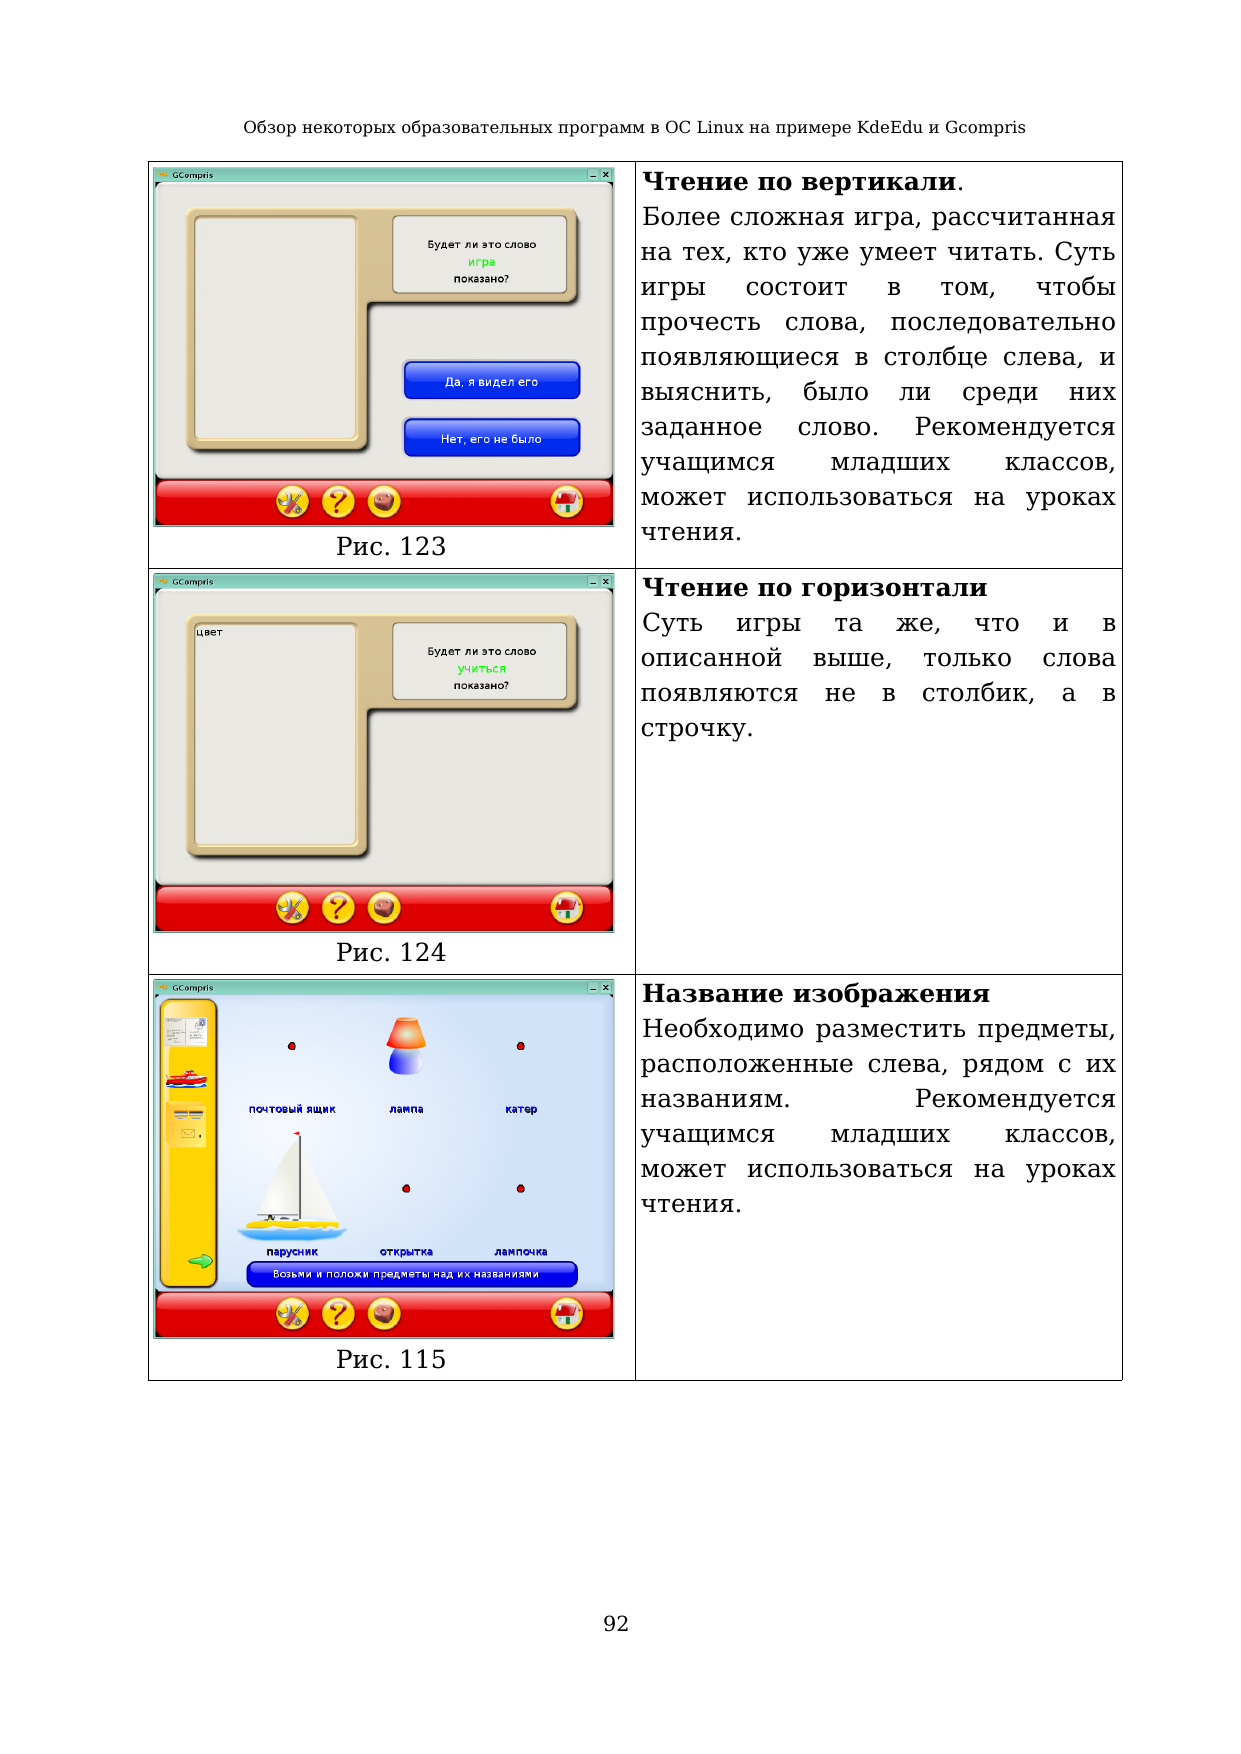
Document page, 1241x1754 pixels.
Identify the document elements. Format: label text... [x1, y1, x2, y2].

picture [153, 979, 615, 1339]
table_cell Рис. 115 [149, 975, 635, 1380]
table_cell Название изображения Необходимо разместить предметы, расположенные слева, рядом с их названиям. Рекомендуется учащимся младших классов, может использоваться на уроках чтения. [636, 975, 1122, 1380]
table_cell Чтение по горизонтали Суть игры та же, что и в описанной выше, только слова появляются не в столбик, а в строчку. [636, 569, 1122, 973]
table_cell Рис. 123 [149, 162, 635, 567]
table_cell Рис. 124 [149, 569, 635, 973]
picture [153, 573, 615, 933]
picture [153, 167, 615, 527]
table_cell Чтение по вертикали. Более сложная игра, рассчитанная на тех, кто уже умеет читать. Суть игры состоит в том, чтобы прочесть слова, последовательно появляющиеся в столбце слева, и выяснить, было ли среди них заданное слово. Рекомендуется учащимся младших классов, может использоваться на уроках чтения. [636, 162, 1122, 567]
